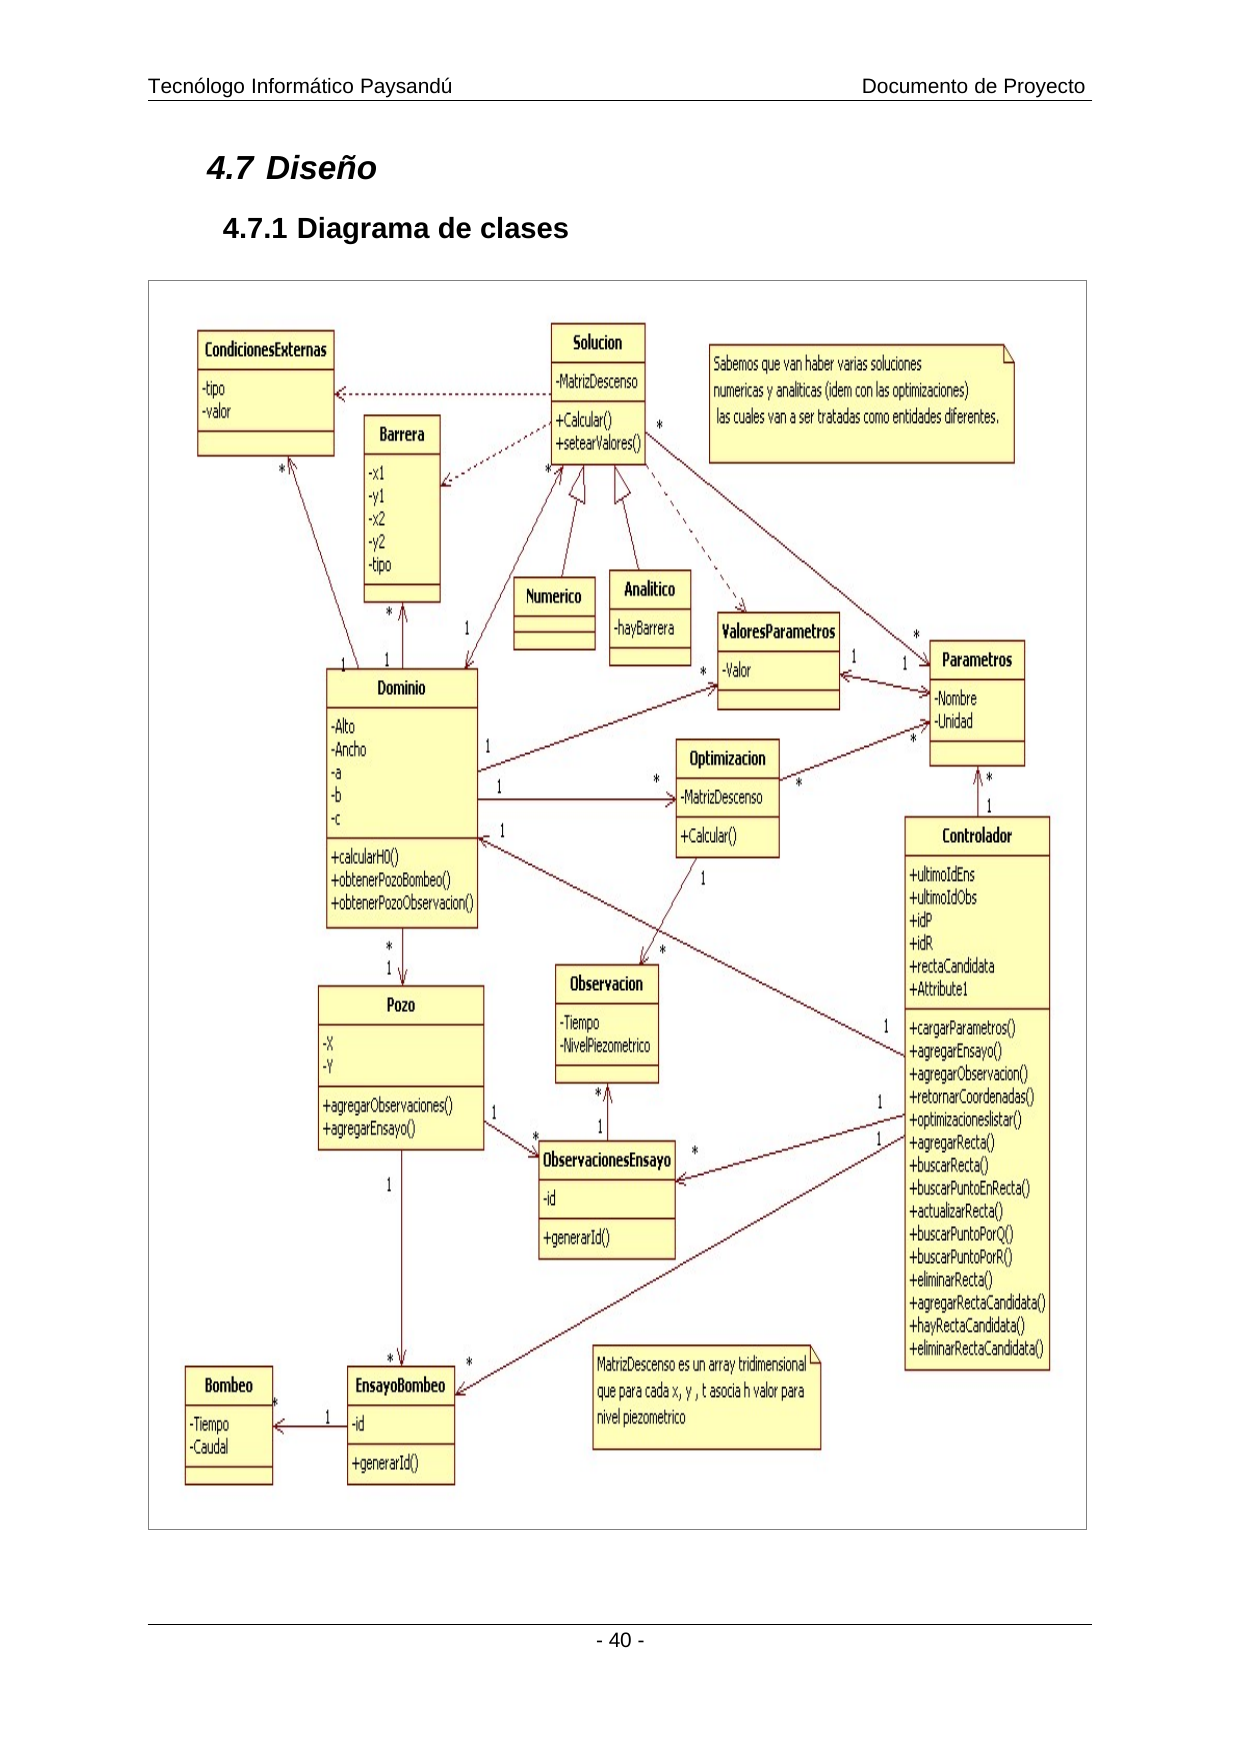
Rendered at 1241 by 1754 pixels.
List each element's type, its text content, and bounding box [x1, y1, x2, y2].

subtitle Diagrama de clases [223, 211, 1092, 245]
subtitle Diseño [207, 148, 1092, 186]
picture [164, 288, 1070, 1521]
